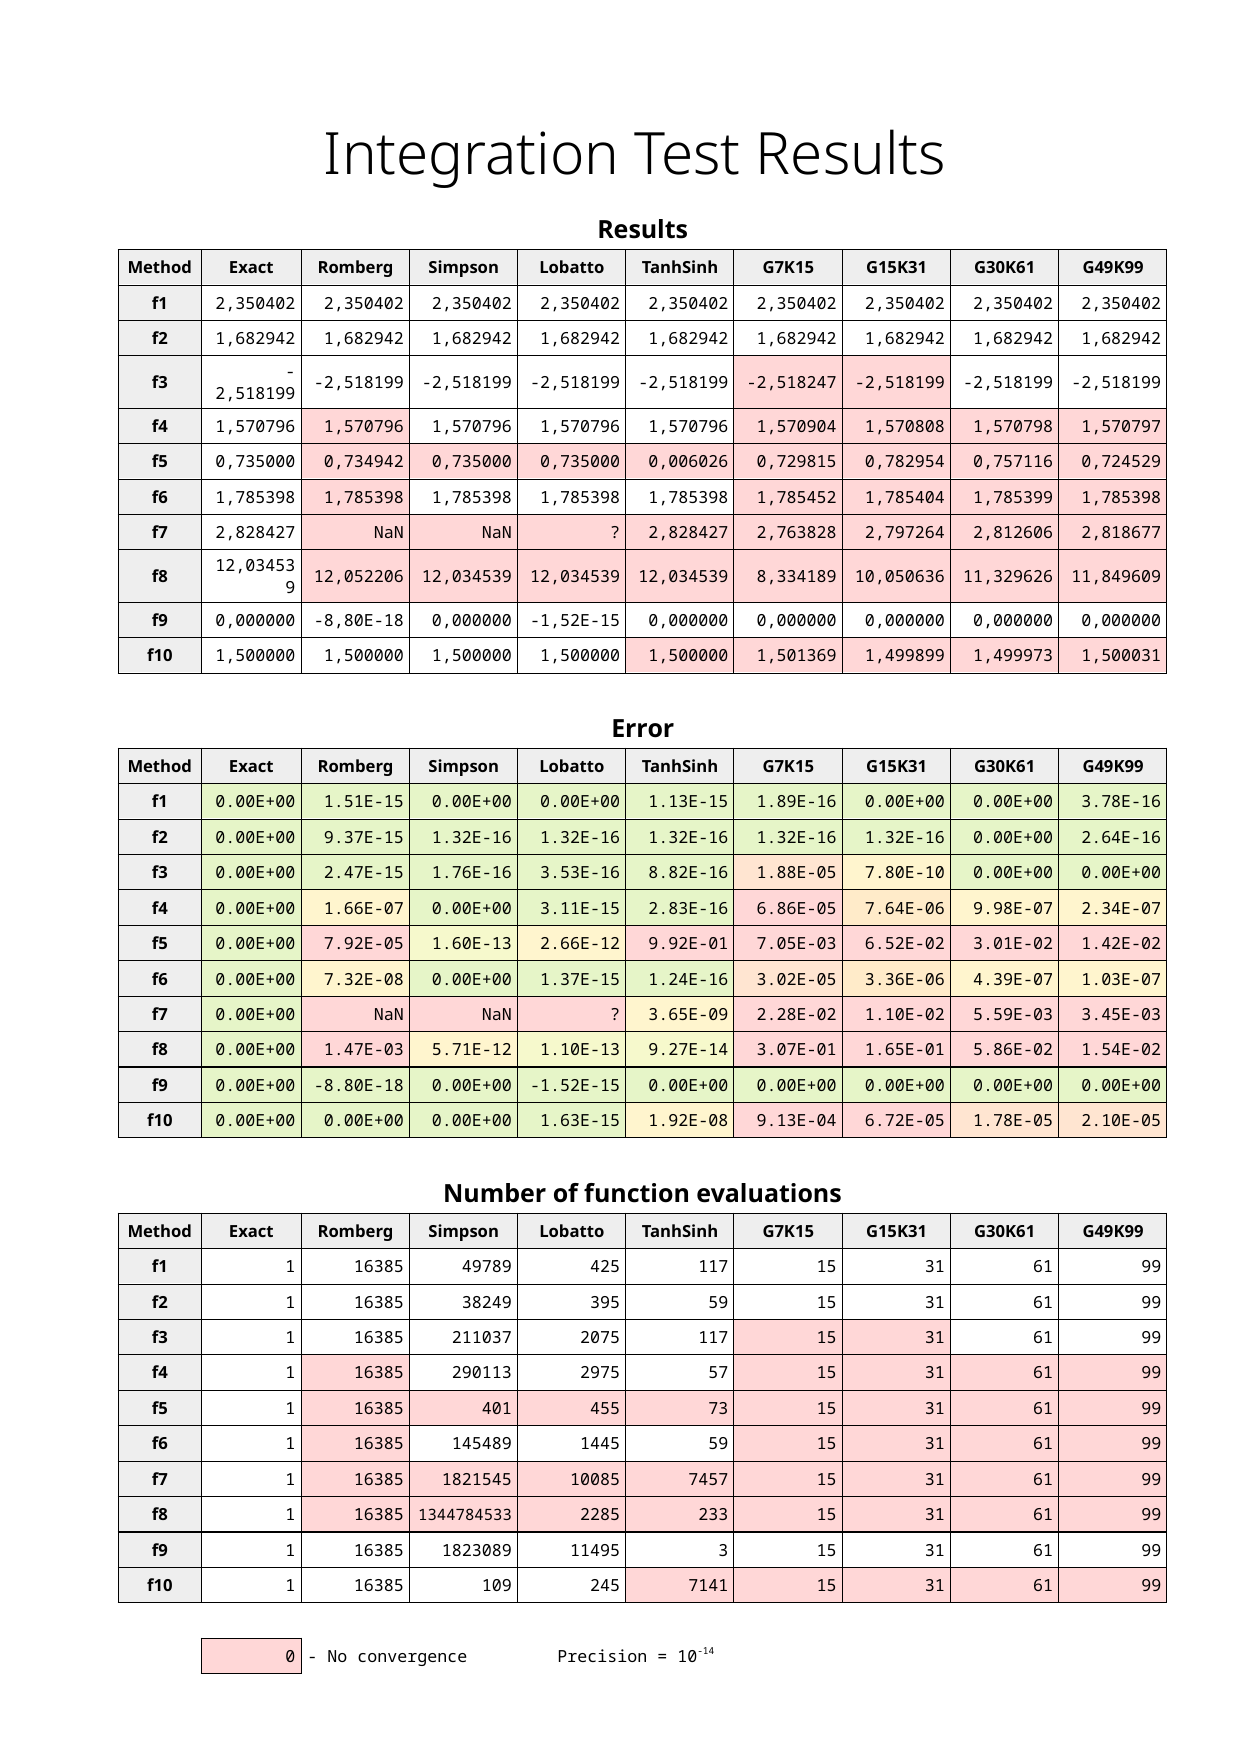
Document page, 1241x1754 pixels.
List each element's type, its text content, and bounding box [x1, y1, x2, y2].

table_cell f6 [119, 1426, 201, 1461]
table_cell 99 [1059, 1249, 1166, 1283]
table_cell 61 [951, 1568, 1058, 1602]
table_cell 0,724529 [1059, 444, 1166, 478]
table_cell f2 [119, 321, 201, 355]
table_cell 9,37E-15 [302, 820, 409, 854]
table_cell 2,350402 [202, 286, 301, 320]
table_cell Method [119, 250, 201, 284]
table_cell [626, 1603, 734, 1638]
table_cell G15K31 [843, 250, 950, 284]
table_cell 0,00E+00 [734, 1068, 842, 1102]
table_cell 9,98E-07 [951, 890, 1058, 925]
table_cell 1,78E-05 [951, 1103, 1058, 1137]
table_cell 31 [843, 1462, 950, 1496]
table_cell -2,518199 [518, 356, 625, 408]
table_cell 1,10E-13 [518, 1032, 625, 1066]
table_cell G49K99 [1059, 250, 1166, 284]
table_cell 1,682942 [410, 321, 517, 355]
table_cell 3 [626, 1533, 733, 1567]
table_cell 211037 [410, 1320, 517, 1354]
table_cell Error [118, 708, 1167, 748]
table_cell 1 [202, 1462, 301, 1496]
table_cell 1,500000 [202, 638, 301, 672]
table_cell [118, 1603, 201, 1638]
table_cell Simpson [410, 749, 517, 783]
table_cell 15 [734, 1568, 842, 1602]
table_cell 9,13E-04 [734, 1103, 842, 1137]
table_cell f2 [119, 820, 201, 854]
table_cell 1,570798 [951, 409, 1058, 443]
table_cell [118, 674, 1167, 708]
table_cell [201, 1603, 301, 1638]
table_cell Exact [202, 749, 301, 783]
table_cell NaN [410, 515, 517, 549]
table_cell f4 [119, 1355, 201, 1390]
table_cell 15 [734, 1285, 842, 1319]
table_cell 0,00E+00 [202, 820, 301, 854]
table_cell 16385 [302, 1285, 409, 1319]
table_cell 2,350402 [626, 286, 733, 320]
table_cell TanhSinh [626, 1214, 733, 1248]
table_cell 2,350402 [1059, 286, 1166, 320]
table_cell TanhSinh [626, 250, 733, 284]
table_cell f4 [119, 409, 201, 443]
table_cell 1,32E-16 [734, 820, 842, 854]
table_cell 1,500031 [1059, 638, 1166, 672]
table_cell 0,000000 [1059, 603, 1166, 637]
table_cell 1,88E-05 [734, 855, 842, 889]
table_cell 5,71E-12 [410, 1032, 517, 1066]
table_cell 3,78E-16 [1059, 784, 1166, 818]
table_cell 31 [843, 1391, 950, 1425]
table_cell 16385 [302, 1391, 409, 1425]
table_cell [301, 1603, 409, 1638]
table_cell Exact [202, 1214, 301, 1248]
table_cell f5 [119, 926, 201, 960]
table_cell NaN [302, 515, 409, 549]
table_cell [950, 1603, 1059, 1638]
table_cell ? [518, 515, 625, 549]
table_cell 1 [202, 1568, 301, 1602]
table_cell 3,53E-16 [518, 855, 625, 889]
table_cell 1,32E-16 [843, 820, 950, 854]
table_cell 11,849609 [1059, 550, 1166, 602]
table_cell 11495 [518, 1533, 625, 1567]
table_cell 49789 [410, 1249, 517, 1283]
table_cell -2,518247 [734, 356, 842, 408]
table_cell 1344784533 [410, 1497, 517, 1531]
table_cell 0,00E+00 [202, 784, 301, 818]
table_cell 11,329626 [951, 550, 1058, 602]
table_cell 1,24E-16 [626, 961, 733, 996]
table_cell 0,006026 [626, 444, 733, 478]
table_cell 1,570808 [843, 409, 950, 443]
table_cell 99 [1059, 1533, 1166, 1567]
table_cell 2,28E-02 [734, 997, 842, 1031]
table_cell 0,00E+00 [626, 1068, 733, 1102]
table_cell 38249 [410, 1285, 517, 1319]
table_cell 2,10E-05 [1059, 1103, 1166, 1137]
table_cell 3,45E-03 [1059, 997, 1166, 1031]
table_cell 1,499899 [843, 638, 950, 672]
table_cell 7,64E-06 [843, 890, 950, 925]
table_cell G30K61 [951, 1214, 1058, 1248]
table_cell 0,00E+00 [202, 855, 301, 889]
table_cell Romberg [302, 1214, 409, 1248]
title Integration Test Results [118, 112, 1152, 191]
table_cell [842, 1603, 950, 1638]
table_cell 61 [951, 1355, 1058, 1390]
table_cell 2,828427 [626, 515, 733, 549]
table_cell f1 [119, 784, 201, 818]
table_cell 31 [843, 1533, 950, 1567]
table_cell 1 [202, 1391, 301, 1425]
table_cell 0,00E+00 [410, 961, 517, 996]
table_cell 59 [626, 1426, 733, 1461]
table_cell 0,000000 [626, 603, 733, 637]
table_cell f2 [119, 1285, 201, 1319]
table_cell 2,350402 [734, 286, 842, 320]
table_cell G30K61 [951, 749, 1058, 783]
table_cell [118, 1138, 1167, 1173]
table_cell -8,80E-18 [302, 1068, 409, 1102]
table_cell 15 [734, 1426, 842, 1461]
table_cell Method [119, 749, 201, 783]
table_cell -2,518199 [843, 356, 950, 408]
table_cell 1 [202, 1426, 301, 1461]
table_cell 61 [951, 1391, 1058, 1425]
table_cell 1,13E-15 [626, 784, 733, 818]
table_cell 1,500000 [626, 638, 733, 672]
table_cell 1 [202, 1533, 301, 1567]
table_cell 1,32E-16 [626, 820, 733, 854]
table_cell Romberg [302, 749, 409, 783]
table_cell f3 [119, 356, 201, 408]
table_cell 401 [410, 1391, 517, 1425]
table_cell 61 [951, 1285, 1058, 1319]
table_cell 109 [410, 1568, 517, 1602]
table_cell 0,00E+00 [951, 784, 1058, 818]
table_cell 6,72E-05 [843, 1103, 950, 1137]
table_cell 1,37E-15 [518, 961, 625, 996]
table_cell 2,797264 [843, 515, 950, 549]
table_cell 0,734942 [302, 444, 409, 478]
table_cell 0,00E+00 [302, 1103, 409, 1137]
table_cell 1,570796 [518, 409, 625, 443]
table_cell 31 [843, 1426, 950, 1461]
table_cell 10,050636 [843, 550, 950, 602]
table_cell 1,47E-03 [302, 1032, 409, 1066]
table_cell 117 [626, 1320, 733, 1354]
table_cell -2,518199 [202, 356, 301, 408]
table_cell 0,00E+00 [202, 1068, 301, 1102]
table_cell -1,52E-15 [518, 603, 625, 637]
table_cell 2,34E-07 [1059, 890, 1166, 925]
table_cell 0,00E+00 [1059, 1068, 1166, 1102]
table_cell 2,350402 [518, 286, 625, 320]
table_cell 2975 [518, 1355, 625, 1390]
table_cell 1,60E-13 [410, 926, 517, 960]
table_cell 73 [626, 1391, 733, 1425]
table_cell 1445 [518, 1426, 625, 1461]
table_cell 99 [1059, 1391, 1166, 1425]
table_cell 1821545 [410, 1462, 517, 1496]
table_cell 117 [626, 1249, 733, 1283]
table_cell 7,05E-03 [734, 926, 842, 960]
table_cell -2,518199 [951, 356, 1058, 408]
table_cell 5,86E-02 [951, 1032, 1058, 1066]
table_cell 1,66E-07 [302, 890, 409, 925]
table_cell 1 [202, 1249, 301, 1283]
table_cell f6 [119, 961, 201, 996]
table_cell 1,785398 [1059, 480, 1166, 514]
table_cell 31 [843, 1285, 950, 1319]
table_cell 0,00E+00 [202, 997, 301, 1031]
table_cell 12,034539 [518, 550, 625, 602]
table_cell 0,000000 [843, 603, 950, 637]
table_cell 1,682942 [843, 321, 950, 355]
table_cell 16385 [302, 1462, 409, 1496]
table_cell 15 [734, 1355, 842, 1390]
table_cell 1,92E-08 [626, 1103, 733, 1137]
table_cell 31 [843, 1355, 950, 1390]
table_cell 0,00E+00 [951, 820, 1058, 854]
table_cell 3,65E-09 [626, 997, 733, 1031]
table_cell 16385 [302, 1568, 409, 1602]
table_cell G49K99 [1059, 749, 1166, 783]
table_cell 1,785398 [202, 480, 301, 514]
table_cell 2,818677 [1059, 515, 1166, 549]
table_cell 1,76E-16 [410, 855, 517, 889]
table_cell 1,54E-02 [1059, 1032, 1166, 1066]
table_cell 99 [1059, 1355, 1166, 1390]
table_cell 7,92E-05 [302, 926, 409, 960]
table_cell 1,682942 [518, 321, 625, 355]
table_cell 1,570796 [626, 409, 733, 443]
table_cell 1,499973 [951, 638, 1058, 672]
table_cell -1,52E-15 [518, 1068, 625, 1102]
table_cell 1,785398 [518, 480, 625, 514]
table_cell 1,570796 [202, 409, 301, 443]
table_cell 0,00E+00 [410, 1068, 517, 1102]
table_cell Lobatto [518, 1214, 625, 1248]
table_cell 61 [951, 1426, 1058, 1461]
table_cell 1,500000 [302, 638, 409, 672]
table_cell Romberg [302, 250, 409, 284]
table_cell G7K15 [734, 1214, 842, 1248]
table_cell 1,682942 [951, 321, 1058, 355]
table_cell 1,42E-02 [1059, 926, 1166, 960]
table_cell 15 [734, 1391, 842, 1425]
table_cell f8 [119, 1032, 201, 1066]
table_cell Method [119, 1214, 201, 1248]
table_cell Lobatto [518, 749, 625, 783]
table_cell NaN [410, 997, 517, 1031]
table_cell 2,350402 [302, 286, 409, 320]
table_cell 0,000000 [734, 603, 842, 637]
table_cell 233 [626, 1497, 733, 1531]
table_cell 8,334189 [734, 550, 842, 602]
table_cell 31 [843, 1497, 950, 1531]
table_cell 0,729815 [734, 444, 842, 478]
table_cell 15 [734, 1497, 842, 1531]
table_cell 0,735000 [410, 444, 517, 478]
table_cell 2,812606 [951, 515, 1058, 549]
table_cell 31 [843, 1320, 950, 1354]
table_cell 12,034539 [202, 550, 301, 602]
table_cell 395 [518, 1285, 625, 1319]
table_cell 1,65E-01 [843, 1032, 950, 1066]
table_cell 1,32E-16 [518, 820, 625, 854]
table_cell -2,518199 [410, 356, 517, 408]
table_cell f10 [119, 1103, 201, 1137]
table_cell 1 [202, 1285, 301, 1319]
table_cell G15K31 [843, 749, 950, 783]
table_cell 2,83E-16 [626, 890, 733, 925]
table_cell 1,500000 [518, 638, 625, 672]
table_cell Number of function evaluations [118, 1173, 1167, 1213]
table_cell [409, 1603, 517, 1638]
table_cell 0,000000 [951, 603, 1058, 637]
table_cell 1,785398 [410, 480, 517, 514]
table_cell 15 [734, 1462, 842, 1496]
table_cell 1,570796 [302, 409, 409, 443]
table_cell -2,518199 [302, 356, 409, 408]
table_cell f9 [119, 1533, 201, 1567]
table_cell - No convergence Precision = 10-14 [302, 1638, 1167, 1673]
table_cell Simpson [410, 250, 517, 284]
table_cell 57 [626, 1355, 733, 1390]
table_cell 1,682942 [202, 321, 301, 355]
table_cell 99 [1059, 1320, 1166, 1354]
table_cell 0,735000 [202, 444, 301, 478]
table_cell 2,763828 [734, 515, 842, 549]
table_cell 16385 [302, 1355, 409, 1390]
table_cell 99 [1059, 1426, 1166, 1461]
table_cell 455 [518, 1391, 625, 1425]
table_cell 0,000000 [410, 603, 517, 637]
table_cell 2,350402 [410, 286, 517, 320]
table_cell f1 [119, 1249, 201, 1283]
table_cell G49K99 [1059, 1214, 1166, 1248]
table_cell G7K15 [734, 749, 842, 783]
table_cell 15 [734, 1249, 842, 1283]
table_cell f10 [119, 1568, 201, 1602]
table_cell 0,782954 [843, 444, 950, 478]
table_cell 99 [1059, 1285, 1166, 1319]
table_cell 15 [734, 1533, 842, 1567]
table_cell 0,00E+00 [202, 961, 301, 996]
table_cell 1,785399 [951, 480, 1058, 514]
table_cell 0,00E+00 [843, 784, 950, 818]
table_cell 1,785452 [734, 480, 842, 514]
table_cell f4 [119, 890, 201, 925]
table_cell f1 [119, 286, 201, 320]
table_cell f3 [119, 855, 201, 889]
table_cell 2,47E-15 [302, 855, 409, 889]
table_cell 145489 [410, 1426, 517, 1461]
table_cell 1,03E-07 [1059, 961, 1166, 996]
table_cell 8,82E-16 [626, 855, 733, 889]
table_cell f7 [119, 515, 201, 549]
table_cell 1,682942 [734, 321, 842, 355]
table_header Results [118, 209, 1167, 249]
table_cell 2,828427 [202, 515, 301, 549]
table_cell 12,034539 [626, 550, 733, 602]
table_cell 1,89E-16 [734, 784, 842, 818]
table_cell G7K15 [734, 250, 842, 284]
table_cell 1823089 [410, 1533, 517, 1567]
table_cell 1,682942 [626, 321, 733, 355]
table_cell 1,501369 [734, 638, 842, 672]
table_cell 0,00E+00 [843, 1068, 950, 1102]
table_cell 1,51E-15 [302, 784, 409, 818]
table_cell 31 [843, 1568, 950, 1602]
table_cell 10085 [518, 1462, 625, 1496]
table_cell TanhSinh [626, 749, 733, 783]
table_cell 1,570797 [1059, 409, 1166, 443]
table_cell 1,785404 [843, 480, 950, 514]
table_cell 0 [202, 1639, 301, 1673]
table_cell 61 [951, 1497, 1058, 1531]
table_cell [1059, 1603, 1167, 1638]
table_cell 0,00E+00 [951, 855, 1058, 889]
table_cell 9,92E-01 [626, 926, 733, 960]
table_cell 1,63E-15 [518, 1103, 625, 1137]
table_cell 1 [202, 1320, 301, 1354]
table_cell f5 [119, 444, 201, 478]
table_cell 15 [734, 1320, 842, 1354]
table_cell Simpson [410, 1214, 517, 1248]
table_cell -2,518199 [1059, 356, 1166, 408]
table_cell f6 [119, 480, 201, 514]
table_cell -8,80E-18 [302, 603, 409, 637]
table_cell 7,32E-08 [302, 961, 409, 996]
table_cell 7,80E-10 [843, 855, 950, 889]
table_cell 12,052206 [302, 550, 409, 602]
table_cell 0,757116 [951, 444, 1058, 478]
table_cell 2,350402 [951, 286, 1058, 320]
table_cell 7141 [626, 1568, 733, 1602]
table_cell 425 [518, 1249, 625, 1283]
table_cell f7 [119, 997, 201, 1031]
table_cell 31 [843, 1249, 950, 1283]
table_cell 99 [1059, 1568, 1166, 1602]
table_cell 3,01E-02 [951, 926, 1058, 960]
table_cell f8 [119, 550, 201, 602]
table_cell 16385 [302, 1320, 409, 1354]
table_cell 1,500000 [410, 638, 517, 672]
table_cell f8 [119, 1497, 201, 1531]
table_cell [118, 1638, 201, 1673]
table_cell 1,682942 [1059, 321, 1166, 355]
table_cell 6,86E-05 [734, 890, 842, 925]
table_cell [518, 1603, 626, 1638]
table_cell 1,785398 [302, 480, 409, 514]
table_cell 12,034539 [410, 550, 517, 602]
table_cell 2075 [518, 1320, 625, 1354]
table_cell 3,02E-05 [734, 961, 842, 996]
table_cell 99 [1059, 1497, 1166, 1531]
table_cell 3,36E-06 [843, 961, 950, 996]
table_cell 1,570796 [410, 409, 517, 443]
table_cell 7457 [626, 1462, 733, 1496]
table_cell 2,66E-12 [518, 926, 625, 960]
table_cell 1,10E-02 [843, 997, 950, 1031]
table_cell 16385 [302, 1426, 409, 1461]
table_cell 61 [951, 1533, 1058, 1567]
table_cell 0,00E+00 [410, 1103, 517, 1137]
table_cell 0,00E+00 [202, 926, 301, 960]
table_cell 0,00E+00 [1059, 855, 1166, 889]
table_cell f9 [119, 603, 201, 637]
table_cell -2,518199 [626, 356, 733, 408]
table_cell 61 [951, 1320, 1058, 1354]
table_cell 61 [951, 1462, 1058, 1496]
table_cell f7 [119, 1462, 201, 1496]
table_cell 2,350402 [843, 286, 950, 320]
table_cell 0,000000 [202, 603, 301, 637]
table_cell ? [518, 997, 625, 1031]
table_cell 1 [202, 1497, 301, 1531]
table_cell 6,52E-02 [843, 926, 950, 960]
table_cell Exact [202, 250, 301, 284]
table_cell 0,00E+00 [202, 1103, 301, 1137]
table_cell 0,00E+00 [202, 890, 301, 925]
table_cell 16385 [302, 1249, 409, 1283]
table_cell f5 [119, 1391, 201, 1425]
table_cell 245 [518, 1568, 625, 1602]
table_cell f9 [119, 1068, 201, 1102]
table_cell 1,785398 [626, 480, 733, 514]
table_cell NaN [302, 997, 409, 1031]
table_cell 9,27E-14 [626, 1032, 733, 1066]
table_cell 5,59E-03 [951, 997, 1058, 1031]
table_cell 1 [202, 1355, 301, 1390]
table_cell 16385 [302, 1533, 409, 1567]
table_cell 2285 [518, 1497, 625, 1531]
table_cell 4,39E-07 [951, 961, 1058, 996]
table_cell 0,00E+00 [951, 1068, 1058, 1102]
table_cell 3,07E-01 [734, 1032, 842, 1066]
table_cell 1,570904 [734, 409, 842, 443]
table_cell f10 [119, 638, 201, 672]
table_cell 2,64E-16 [1059, 820, 1166, 854]
table_cell 1,32E-16 [410, 820, 517, 854]
table_cell 1,682942 [302, 321, 409, 355]
table_cell 99 [1059, 1462, 1166, 1496]
table_cell [734, 1603, 842, 1638]
table_cell 16385 [302, 1497, 409, 1531]
table_cell Lobatto [518, 250, 625, 284]
table_cell f3 [119, 1320, 201, 1354]
table_cell 0,00E+00 [518, 784, 625, 818]
table_cell G15K31 [843, 1214, 950, 1248]
table_cell 0,00E+00 [410, 890, 517, 925]
table_cell 290113 [410, 1355, 517, 1390]
table_cell 61 [951, 1249, 1058, 1283]
table_cell 0,00E+00 [202, 1032, 301, 1066]
table_cell 0,735000 [518, 444, 625, 478]
table_cell G30K61 [951, 250, 1058, 284]
table_cell 3,11E-15 [518, 890, 625, 925]
table_cell 0,00E+00 [410, 784, 517, 818]
table_cell 59 [626, 1285, 733, 1319]
